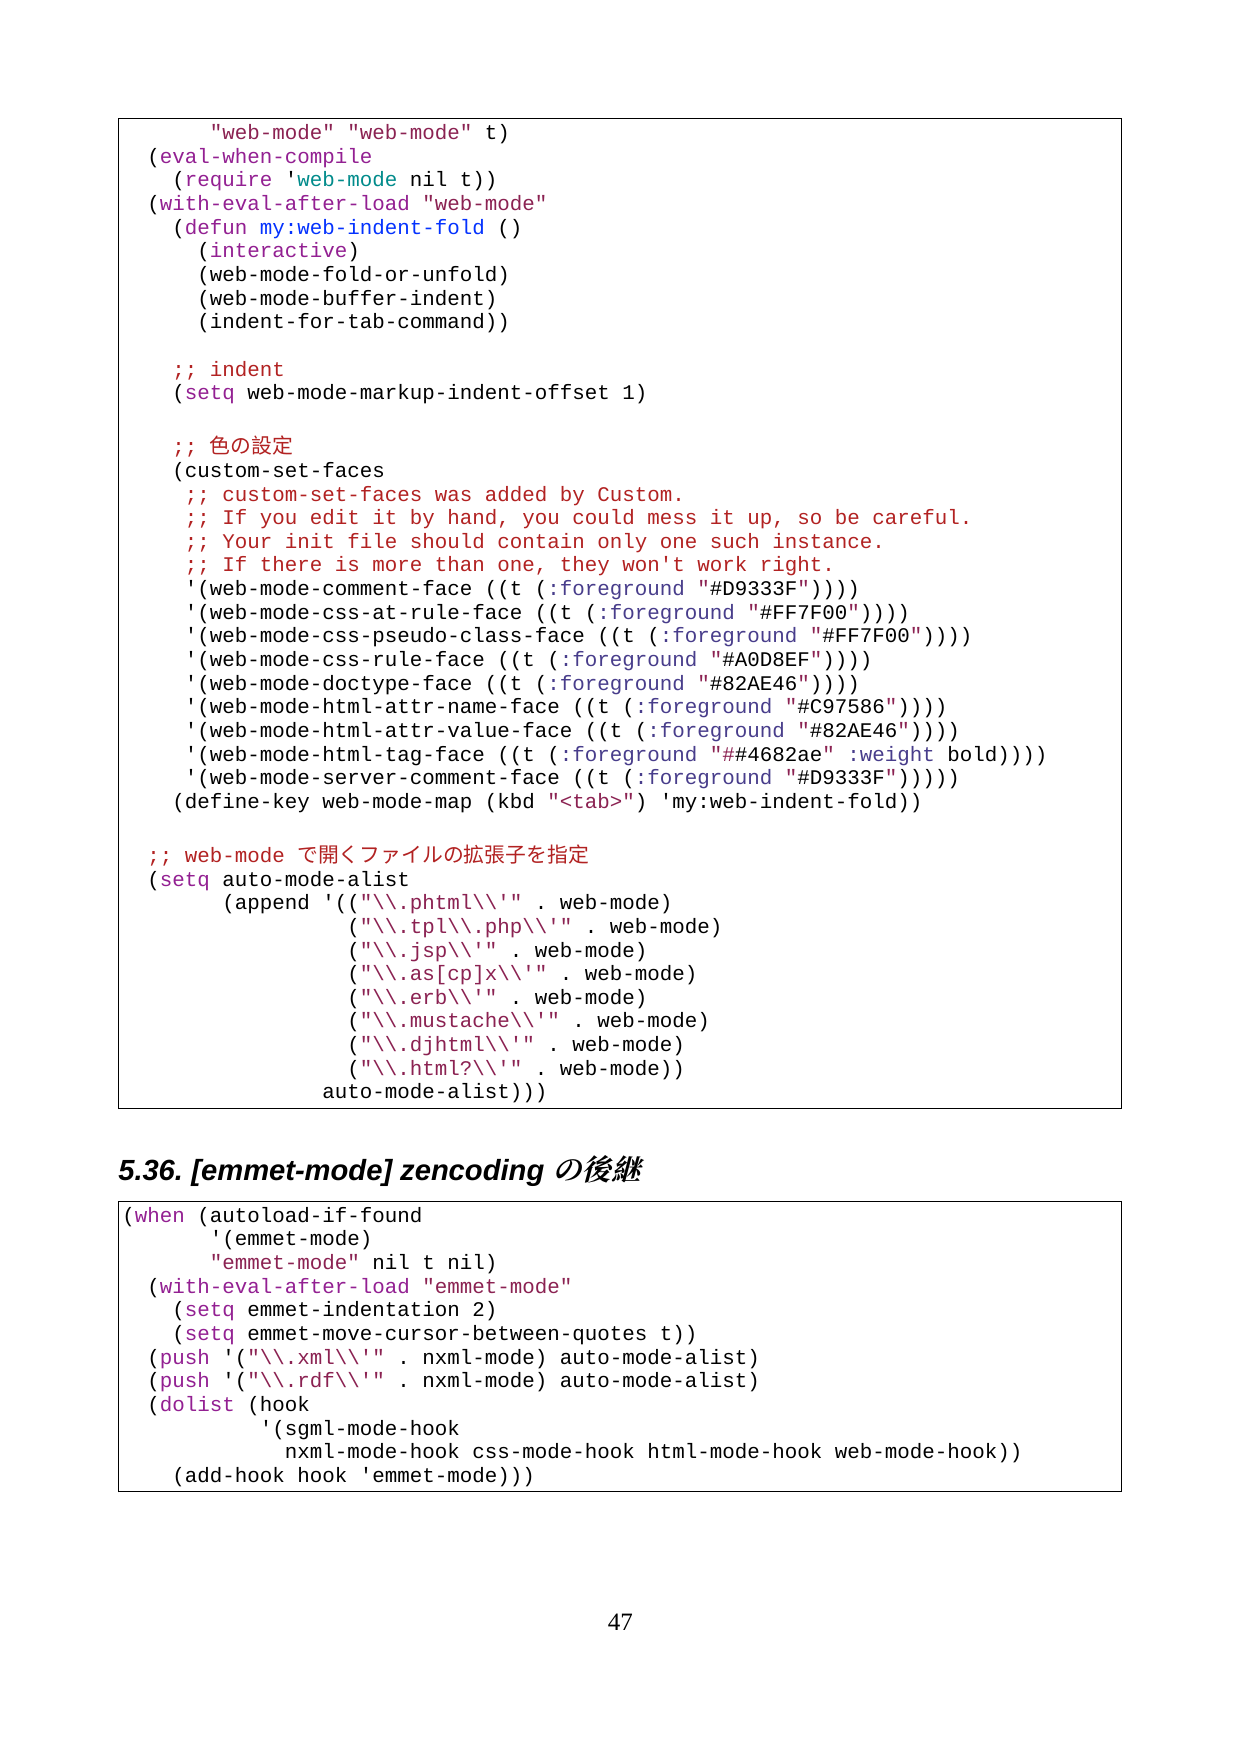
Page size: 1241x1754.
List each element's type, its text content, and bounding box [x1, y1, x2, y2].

text (indent-for-tab-command)) [119, 307, 1121, 331]
text ;; If there is more than one, they won't work right. [119, 551, 1121, 574]
text ("\\.jsp\\'" . web-mode) [119, 936, 1121, 959]
text (when (autoload-if-found [119, 1202, 1121, 1224]
text (setq auto-mode-alist [119, 865, 1121, 888]
text "web-mode" "web-mode" t) [119, 119, 1121, 142]
text (eval-when-compile [119, 142, 1121, 165]
text ("\\.tpl\\.php\\'" . web-mode) [119, 912, 1121, 936]
text (dolist (hook [119, 1390, 1121, 1414]
text '(web-mode-server-comment-face ((t (:foreground "#D9333F"))))) [119, 763, 1121, 787]
text ("\\.djhtml\\'" . web-mode) [119, 1030, 1121, 1054]
text (append '(("\\.phtml\\'" . web-mode) [119, 888, 1121, 912]
text '(web-mode-comment-face ((t (:foreground "#D9333F")))) [119, 574, 1121, 598]
text (setq web-mode-markup-indent-offset 1) [119, 378, 1121, 402]
text ;; web-mode で開くファイルの拡張子を指定 [119, 834, 1121, 865]
text '(web-mode-html-attr-name-face ((t (:foreground "#C97586")))) [119, 692, 1121, 716]
text auto-mode-alist))) [119, 1077, 1121, 1108]
text '(web-mode-html-attr-value-face ((t (:foreground "#82AE46")))) [119, 716, 1121, 740]
text (interactive) [119, 236, 1121, 260]
text (push '("\\.xml\\'" . nxml-mode) auto-mode-alist) [119, 1343, 1121, 1366]
text '(web-mode-doctype-face ((t (:foreground "#82AE46")))) [119, 669, 1121, 692]
text (with-eval-after-load "web-mode" [119, 189, 1121, 213]
text "emmet-mode" nil t nil) [119, 1248, 1121, 1272]
text ("\\.as[cp]x\\'" . web-mode) [119, 959, 1121, 983]
text (setq emmet-move-cursor-between-quotes t)) [119, 1319, 1121, 1343]
text (setq emmet-indentation 2) [119, 1295, 1121, 1319]
text (push '("\\.rdf\\'" . nxml-mode) auto-mode-alist) [119, 1366, 1121, 1390]
text ;; Your init file should contain only one such instance. [119, 527, 1121, 551]
text '(web-mode-css-pseudo-class-face ((t (:foreground "#FF7F00")))) [119, 621, 1121, 645]
text '(emmet-mode) [119, 1224, 1121, 1248]
text (add-hook hook 'emmet-mode))) [119, 1461, 1121, 1491]
text ("\\.html?\\'" . web-mode)) [119, 1054, 1121, 1077]
subtitle [emmet-mode] zencoding の後継 [118, 1146, 1122, 1188]
text nxml-mode-hook css-mode-hook html-mode-hook web-mode-hook)) [119, 1437, 1121, 1461]
text (web-mode-buffer-indent) [119, 284, 1121, 307]
text ;; If you edit it by hand, you could mess it up, so be careful. [119, 503, 1121, 527]
text (custom-set-faces [119, 456, 1121, 479]
text (define-key web-mode-map (kbd "<tab>") 'my:web-indent-fold)) [119, 787, 1121, 811]
text '(web-mode-css-at-rule-face ((t (:foreground "#FF7F00")))) [119, 598, 1121, 621]
text ;; 色の設定 [119, 426, 1121, 456]
text '(web-mode-css-rule-face ((t (:foreground "#A0D8EF")))) [119, 645, 1121, 669]
text '(sgml-mode-hook [119, 1414, 1121, 1437]
text ;; custom-set-faces was added by Custom. [119, 479, 1121, 503]
text (web-mode-fold-or-unfold) [119, 260, 1121, 284]
text ;; indent [119, 354, 1121, 378]
text ("\\.erb\\'" . web-mode) [119, 983, 1121, 1007]
text (defun my:web-indent-fold () [119, 213, 1121, 236]
text '(web-mode-html-tag-face ((t (:foreground "##4682ae" :weight bold)))) [119, 740, 1121, 763]
text (with-eval-after-load "emmet-mode" [119, 1272, 1121, 1295]
text ("\\.mustache\\'" . web-mode) [119, 1007, 1121, 1030]
text (require 'web-mode nil t)) [119, 165, 1121, 189]
